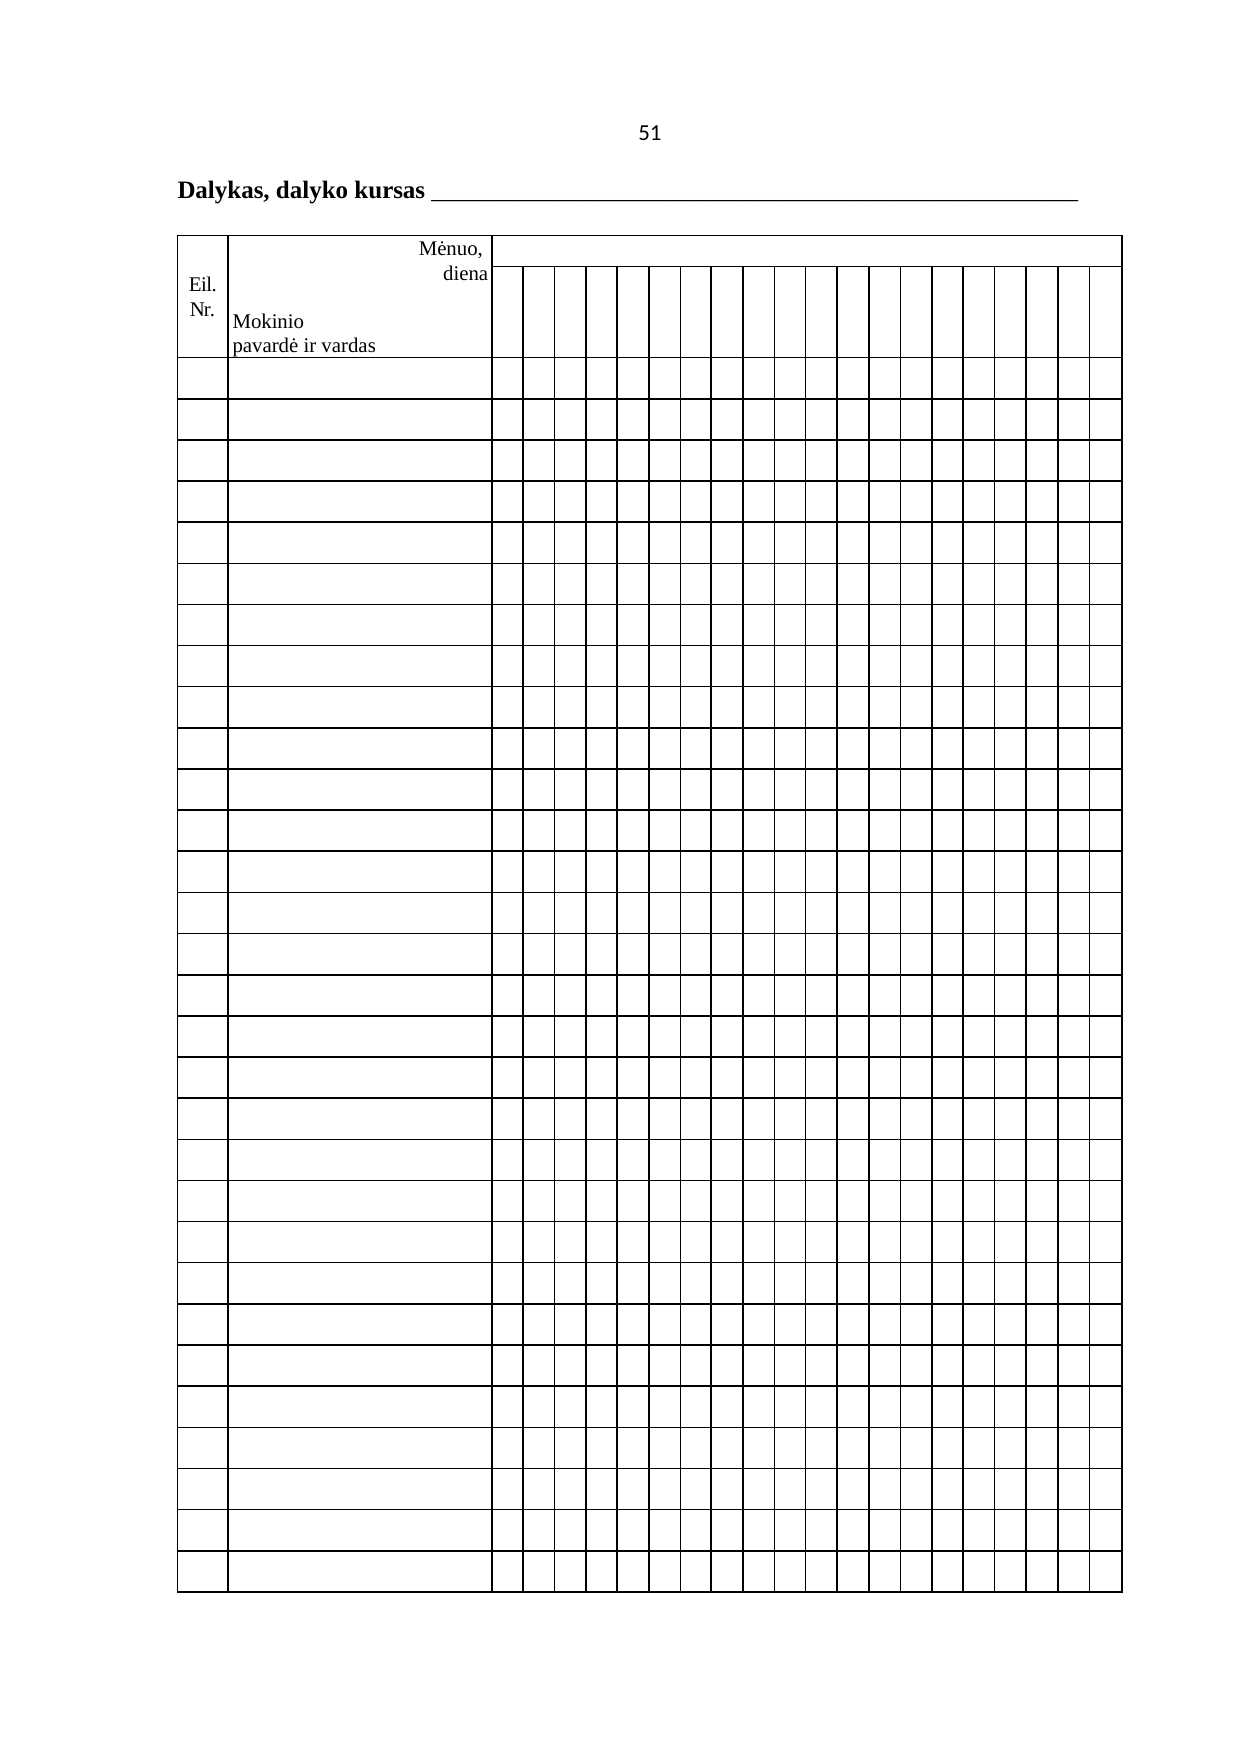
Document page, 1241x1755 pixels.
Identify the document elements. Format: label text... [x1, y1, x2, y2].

table_cell [555, 523, 559, 562]
table_cell [644, 482, 648, 521]
table_cell [801, 441, 805, 480]
table_cell [770, 852, 774, 892]
table_cell [644, 400, 648, 439]
table_cell [1085, 400, 1089, 439]
table_cell [1085, 1387, 1089, 1426]
table_cell [995, 1017, 999, 1056]
table_cell [1085, 1510, 1089, 1550]
table_cell [864, 852, 868, 892]
table_cell [775, 564, 779, 603]
table_cell [1090, 1305, 1094, 1344]
table_cell [1027, 267, 1057, 357]
table_cell [550, 1263, 554, 1303]
table_cell [555, 400, 559, 439]
table_cell [676, 564, 680, 603]
table_cell [896, 1346, 900, 1385]
table_cell [896, 1181, 900, 1221]
table_cell [644, 1058, 648, 1097]
table_cell [995, 267, 1025, 357]
table_cell [555, 605, 559, 645]
table_cell [550, 1222, 554, 1262]
table_cell [864, 934, 868, 974]
table_cell [990, 1510, 994, 1550]
table_cell [995, 852, 999, 892]
table_cell [770, 1428, 774, 1468]
table_cell [1085, 1305, 1089, 1344]
table_cell [1085, 1428, 1089, 1468]
table_cell [676, 1263, 680, 1303]
table_cell [801, 852, 805, 892]
table_cell [744, 267, 774, 357]
table_cell [864, 1263, 868, 1303]
table_cell [1090, 482, 1094, 521]
table_cell [775, 1510, 779, 1550]
table_cell [644, 729, 648, 768]
table_cell [555, 1387, 559, 1426]
table_cell [550, 1181, 554, 1221]
table_cell [770, 400, 774, 439]
table_cell [801, 1428, 805, 1468]
table_cell [864, 523, 868, 562]
table_cell [995, 441, 999, 480]
table_cell [995, 523, 999, 562]
table_cell [770, 1222, 774, 1262]
table_cell [896, 976, 900, 1015]
table_cell [933, 267, 962, 357]
table_cell [1090, 441, 1094, 480]
table_cell [896, 1222, 900, 1262]
table_cell [896, 852, 900, 892]
table_cell [1090, 1017, 1094, 1056]
table_cell [1085, 564, 1089, 603]
table_cell [1090, 1346, 1094, 1385]
table_cell [644, 1552, 648, 1591]
table_header [493, 236, 1121, 266]
table_cell [801, 1099, 805, 1138]
table_cell [770, 482, 774, 521]
table_cell [770, 893, 774, 933]
table_cell [555, 564, 559, 603]
table_cell [801, 564, 805, 603]
table_cell [995, 729, 999, 768]
table_cell [676, 1099, 680, 1138]
table_cell [555, 811, 559, 850]
table_cell [644, 523, 648, 562]
table_cell [896, 523, 900, 562]
table_cell [801, 976, 805, 1015]
table_cell [1085, 1017, 1089, 1056]
table_cell [995, 1387, 999, 1426]
table_cell [676, 358, 680, 398]
table_cell [990, 1222, 994, 1262]
table_cell [644, 976, 648, 1015]
table_cell [550, 1099, 554, 1138]
table_cell [676, 1181, 680, 1221]
table_cell [896, 729, 900, 768]
table_cell [896, 893, 900, 933]
table_cell [775, 523, 779, 562]
table_cell [1085, 1222, 1089, 1262]
table_cell [555, 687, 559, 727]
table_cell [995, 687, 999, 727]
table_cell [775, 441, 779, 480]
table_cell [770, 1469, 774, 1509]
table_cell [1085, 1346, 1089, 1385]
table_cell [1085, 934, 1089, 974]
table_cell [896, 1428, 900, 1468]
table_cell [870, 267, 900, 357]
table_cell [864, 605, 868, 645]
table_cell [990, 605, 994, 645]
table_cell [990, 523, 994, 562]
table_cell [990, 441, 994, 480]
table_cell [801, 1305, 805, 1344]
table_cell [864, 1428, 868, 1468]
text Dalykas, dalyko kursas [177, 175, 1122, 204]
table_cell [990, 687, 994, 727]
table_cell [775, 605, 779, 645]
table_cell [644, 1017, 648, 1056]
table_cell [550, 1428, 554, 1468]
table_cell [775, 400, 779, 439]
table_cell [801, 400, 805, 439]
table_cell [676, 646, 680, 686]
table_cell [550, 729, 554, 768]
table_cell [1085, 1552, 1089, 1591]
table_cell [555, 729, 559, 768]
table_cell [555, 267, 585, 357]
table_cell [775, 1469, 779, 1509]
table_cell [775, 267, 805, 357]
table_cell [770, 770, 774, 809]
table_cell [550, 400, 554, 439]
table_cell [1090, 1387, 1094, 1426]
table_cell [770, 1140, 774, 1179]
table_cell [990, 770, 994, 809]
table_cell [995, 811, 999, 850]
table_cell [550, 1140, 554, 1179]
table_cell [770, 1305, 774, 1344]
table_cell [775, 1140, 779, 1179]
table_cell [775, 1305, 779, 1344]
table_cell [990, 1305, 994, 1344]
table_cell [990, 400, 994, 439]
table_cell [644, 1305, 648, 1344]
table_cell [775, 1552, 779, 1591]
table_cell [676, 1428, 680, 1468]
table_cell [801, 1346, 805, 1385]
table_cell [964, 267, 994, 357]
table_cell [896, 1305, 900, 1344]
table_cell [550, 1510, 554, 1550]
table_cell [676, 1469, 680, 1509]
table_cell [775, 1181, 779, 1221]
table_cell [555, 1469, 559, 1509]
table_cell [644, 1181, 648, 1221]
table_cell [775, 1387, 779, 1426]
table_cell [644, 1387, 648, 1426]
table_cell [896, 1017, 900, 1056]
table_cell [770, 1510, 774, 1550]
table_cell [995, 400, 999, 439]
table_cell [801, 1181, 805, 1221]
table_cell [644, 1346, 648, 1385]
table_cell [896, 1058, 900, 1097]
table_cell [550, 523, 554, 562]
table_cell [1085, 482, 1089, 521]
table_cell [896, 605, 900, 645]
table_cell [555, 358, 559, 398]
table_cell [550, 976, 554, 1015]
table_cell [644, 1510, 648, 1550]
table_cell [995, 605, 999, 645]
table_cell [587, 267, 616, 357]
table_cell [995, 770, 999, 809]
table_cell [990, 1263, 994, 1303]
table_cell [775, 687, 779, 727]
table_cell [550, 1346, 554, 1385]
table_cell [1090, 687, 1094, 727]
table_cell [990, 1387, 994, 1426]
table_cell [770, 1058, 774, 1097]
table_cell [1090, 400, 1094, 439]
table_cell [1090, 770, 1094, 809]
table_cell [555, 1222, 559, 1262]
table_cell [864, 1305, 868, 1344]
table_cell [990, 852, 994, 892]
table_cell [644, 646, 648, 686]
table_cell [896, 646, 900, 686]
table_cell [1085, 646, 1089, 686]
table_cell [644, 687, 648, 727]
table_cell [896, 482, 900, 521]
table_cell [990, 482, 994, 521]
table_cell [1085, 1469, 1089, 1509]
table_cell [1085, 729, 1089, 768]
table_cell [1085, 811, 1089, 850]
table_cell [676, 1222, 680, 1262]
table_cell [990, 1058, 994, 1097]
table_cell [676, 1140, 680, 1179]
table_cell [775, 976, 779, 1015]
table_cell [770, 1099, 774, 1138]
table_cell [990, 1140, 994, 1179]
table_cell [801, 934, 805, 974]
table_cell [775, 1058, 779, 1097]
table_cell [1059, 267, 1089, 357]
table_cell [1090, 1552, 1094, 1591]
table_cell [801, 1387, 805, 1426]
table_cell [864, 811, 868, 850]
table_cell [801, 729, 805, 768]
table_cell [676, 893, 680, 933]
table_cell [770, 358, 774, 398]
table_cell [864, 1058, 868, 1097]
table_cell [555, 934, 559, 974]
table_cell [555, 1552, 559, 1591]
table_cell [801, 1222, 805, 1262]
table_cell [896, 358, 900, 398]
table_cell [1090, 976, 1094, 1015]
table_cell [864, 1346, 868, 1385]
table_cell [775, 1222, 779, 1262]
table_cell [676, 1017, 680, 1056]
table_cell [770, 1263, 774, 1303]
table_cell [550, 1058, 554, 1097]
table_cell [896, 1387, 900, 1426]
table_cell [995, 564, 999, 603]
table_cell [493, 267, 522, 357]
table_cell [644, 1263, 648, 1303]
table_cell [1085, 976, 1089, 1015]
table_cell [555, 1263, 559, 1303]
table_cell [550, 441, 554, 480]
table_cell [644, 1222, 648, 1262]
table_cell [676, 400, 680, 439]
table_cell [550, 893, 554, 933]
table_cell [555, 1305, 559, 1344]
table_cell [864, 770, 868, 809]
table_cell [775, 729, 779, 768]
table_cell [1090, 1099, 1094, 1138]
table_cell [775, 811, 779, 850]
table_cell [995, 1140, 999, 1179]
table_cell [864, 482, 868, 521]
table_cell [676, 687, 680, 727]
table_cell [1085, 1263, 1089, 1303]
table_cell [801, 770, 805, 809]
table_cell [775, 1099, 779, 1138]
table_cell [555, 1510, 559, 1550]
table_cell [1090, 893, 1094, 933]
table_cell [995, 482, 999, 521]
table_cell [555, 1058, 559, 1097]
table_cell [775, 646, 779, 686]
table_cell [995, 1181, 999, 1221]
table_cell [1085, 358, 1089, 398]
table_cell [712, 267, 742, 357]
table_cell [775, 934, 779, 974]
table_cell [1085, 523, 1089, 562]
table_cell [995, 1058, 999, 1097]
table_cell [555, 852, 559, 892]
table_cell [770, 729, 774, 768]
table_cell [555, 482, 559, 521]
table_cell [990, 934, 994, 974]
table_cell [555, 646, 559, 686]
table_cell [676, 441, 680, 480]
table_cell [1090, 1510, 1094, 1550]
table_cell [1085, 605, 1089, 645]
table_cell [644, 1140, 648, 1179]
table_cell [676, 1058, 680, 1097]
table_cell [676, 976, 680, 1015]
table_cell [995, 1099, 999, 1138]
table_cell [864, 729, 868, 768]
table_cell [1090, 605, 1094, 645]
table_cell [775, 358, 779, 398]
table_cell [550, 934, 554, 974]
table_cell [995, 1469, 999, 1509]
table_cell [896, 1552, 900, 1591]
table_cell [864, 646, 868, 686]
table_cell [770, 811, 774, 850]
table_cell [801, 1263, 805, 1303]
table_cell [550, 564, 554, 603]
table_cell [555, 770, 559, 809]
table_cell [676, 729, 680, 768]
table_cell [801, 1017, 805, 1056]
table_cell [801, 893, 805, 933]
table_cell [896, 687, 900, 727]
table_cell [995, 1305, 999, 1344]
table_cell [995, 358, 999, 398]
table_cell [1085, 687, 1089, 727]
table_cell [775, 1263, 779, 1303]
table_cell [618, 267, 648, 357]
table_cell [550, 1305, 554, 1344]
table_cell [770, 605, 774, 645]
table_cell [770, 1181, 774, 1221]
table_cell [644, 770, 648, 809]
table_cell [770, 976, 774, 1015]
table_cell [995, 1263, 999, 1303]
table_cell [864, 358, 868, 398]
table_cell [801, 482, 805, 521]
table_cell [676, 605, 680, 645]
table_cell [1085, 1140, 1089, 1179]
table_cell [995, 1222, 999, 1262]
table_cell [896, 1469, 900, 1509]
table_cell [1085, 852, 1089, 892]
table_cell [770, 1552, 774, 1591]
table_cell [864, 441, 868, 480]
table_cell [681, 267, 710, 357]
table_cell [896, 564, 900, 603]
table_cell [1090, 358, 1094, 398]
table_cell [801, 1140, 805, 1179]
table_cell [770, 687, 774, 727]
table_cell [864, 400, 868, 439]
table_cell [1090, 1181, 1094, 1221]
table_cell [1085, 893, 1089, 933]
table_cell [990, 976, 994, 1015]
table_cell [770, 1017, 774, 1056]
table_cell [801, 1058, 805, 1097]
table_cell [555, 1099, 559, 1138]
table_cell [896, 1140, 900, 1179]
table_cell [864, 1552, 868, 1591]
table_cell [550, 646, 554, 686]
table_cell [1090, 1469, 1094, 1509]
table_cell [990, 893, 994, 933]
table_cell [995, 1346, 999, 1385]
table_cell [801, 1510, 805, 1550]
table_cell [555, 441, 559, 480]
table_cell [995, 1552, 999, 1591]
table_cell [801, 605, 805, 645]
table_cell [990, 358, 994, 398]
table_cell [806, 267, 836, 357]
table_cell [1090, 1263, 1094, 1303]
table_cell [1090, 646, 1094, 686]
table_cell [995, 1510, 999, 1550]
table_cell [1090, 729, 1094, 768]
table_cell [990, 646, 994, 686]
table_cell [801, 811, 805, 850]
table_cell [775, 1017, 779, 1056]
table_cell [995, 976, 999, 1015]
table_cell [995, 646, 999, 686]
table_cell [896, 811, 900, 850]
table_cell [1090, 1222, 1094, 1262]
table_cell [801, 1552, 805, 1591]
table_cell [550, 1387, 554, 1426]
table_cell [775, 893, 779, 933]
table_cell [770, 564, 774, 603]
table_cell [770, 441, 774, 480]
table_cell [644, 441, 648, 480]
table_cell [555, 1346, 559, 1385]
table_cell [644, 893, 648, 933]
table_cell [864, 1140, 868, 1179]
table_cell [1085, 1181, 1089, 1221]
table_cell [775, 1346, 779, 1385]
table_cell [650, 267, 680, 357]
table_cell [990, 1552, 994, 1591]
table_cell [550, 358, 554, 398]
table_cell [644, 1428, 648, 1468]
table_cell [644, 605, 648, 645]
table_cell [896, 400, 900, 439]
table_cell [644, 1099, 648, 1138]
table_cell [801, 1469, 805, 1509]
table_cell [775, 852, 779, 892]
table_cell [770, 1346, 774, 1385]
table_cell [896, 770, 900, 809]
table_cell [676, 934, 680, 974]
table_cell [770, 934, 774, 974]
table_cell [644, 852, 648, 892]
table_cell [1090, 852, 1094, 892]
table_cell [1085, 1099, 1089, 1138]
table_cell [775, 1428, 779, 1468]
table_cell [550, 811, 554, 850]
table_cell [1090, 1058, 1094, 1097]
table_cell [990, 1469, 994, 1509]
table_cell [550, 1469, 554, 1509]
table_cell [770, 523, 774, 562]
table_cell [864, 1181, 868, 1221]
table_cell [995, 893, 999, 933]
table_cell [644, 1469, 648, 1509]
table_cell [896, 1510, 900, 1550]
table_cell [1085, 441, 1089, 480]
table_cell [801, 687, 805, 727]
table_cell [1090, 811, 1094, 850]
table_cell [990, 564, 994, 603]
table_cell [555, 1140, 559, 1179]
table_cell [644, 934, 648, 974]
table_cell [901, 267, 931, 357]
table_cell [676, 523, 680, 562]
table_cell [775, 770, 779, 809]
table_cell [555, 1428, 559, 1468]
table_cell [896, 1099, 900, 1138]
table_cell [864, 1510, 868, 1550]
table_cell [995, 934, 999, 974]
table_cell [990, 1181, 994, 1221]
table_cell [801, 523, 805, 562]
table_cell [555, 1017, 559, 1056]
table_cell [676, 482, 680, 521]
table_cell [864, 1099, 868, 1138]
table_cell [676, 1305, 680, 1344]
table_cell [770, 1387, 774, 1426]
table_cell [550, 605, 554, 645]
table_cell [676, 852, 680, 892]
table_cell [864, 564, 868, 603]
table_cell [524, 267, 554, 357]
table_cell [676, 770, 680, 809]
table_cell [990, 811, 994, 850]
table_cell [550, 1017, 554, 1056]
table_cell [644, 811, 648, 850]
table_cell [896, 441, 900, 480]
table_cell [801, 646, 805, 686]
table_cell [990, 1346, 994, 1385]
table_cell [1085, 1058, 1089, 1097]
table_cell [990, 1099, 994, 1138]
table_cell [1090, 564, 1094, 603]
table_cell [676, 1387, 680, 1426]
table_cell [864, 976, 868, 1015]
table_cell [1085, 770, 1089, 809]
table_cell [1090, 1428, 1094, 1468]
table_cell [555, 1181, 559, 1221]
table_cell [550, 1552, 554, 1591]
table_cell [990, 729, 994, 768]
table_cell [644, 564, 648, 603]
table_cell [801, 358, 805, 398]
table_cell [995, 1428, 999, 1468]
table_cell [990, 1017, 994, 1056]
table_cell [550, 482, 554, 521]
table_cell [1090, 934, 1094, 974]
table_cell [896, 1263, 900, 1303]
table_cell [555, 893, 559, 933]
table_header Eil. Nr. [178, 236, 227, 357]
table_cell [550, 852, 554, 892]
table_cell [550, 687, 554, 727]
table_cell [1090, 1140, 1094, 1179]
table_cell [676, 1510, 680, 1550]
table_cell [864, 1469, 868, 1509]
table_cell [864, 687, 868, 727]
table_cell [838, 267, 868, 357]
table_cell [896, 934, 900, 974]
table_cell [550, 770, 554, 809]
table_cell [676, 1552, 680, 1591]
table_cell [676, 1346, 680, 1385]
table_cell [770, 646, 774, 686]
table_cell [555, 976, 559, 1015]
table_cell [644, 358, 648, 398]
table_cell [1090, 267, 1121, 357]
table_cell [775, 482, 779, 521]
table_cell [676, 811, 680, 850]
table_cell [1090, 523, 1094, 562]
table_cell [864, 893, 868, 933]
table_cell [864, 1017, 868, 1056]
table_cell [990, 1428, 994, 1468]
table_cell [864, 1387, 868, 1426]
table_cell [864, 1222, 868, 1262]
